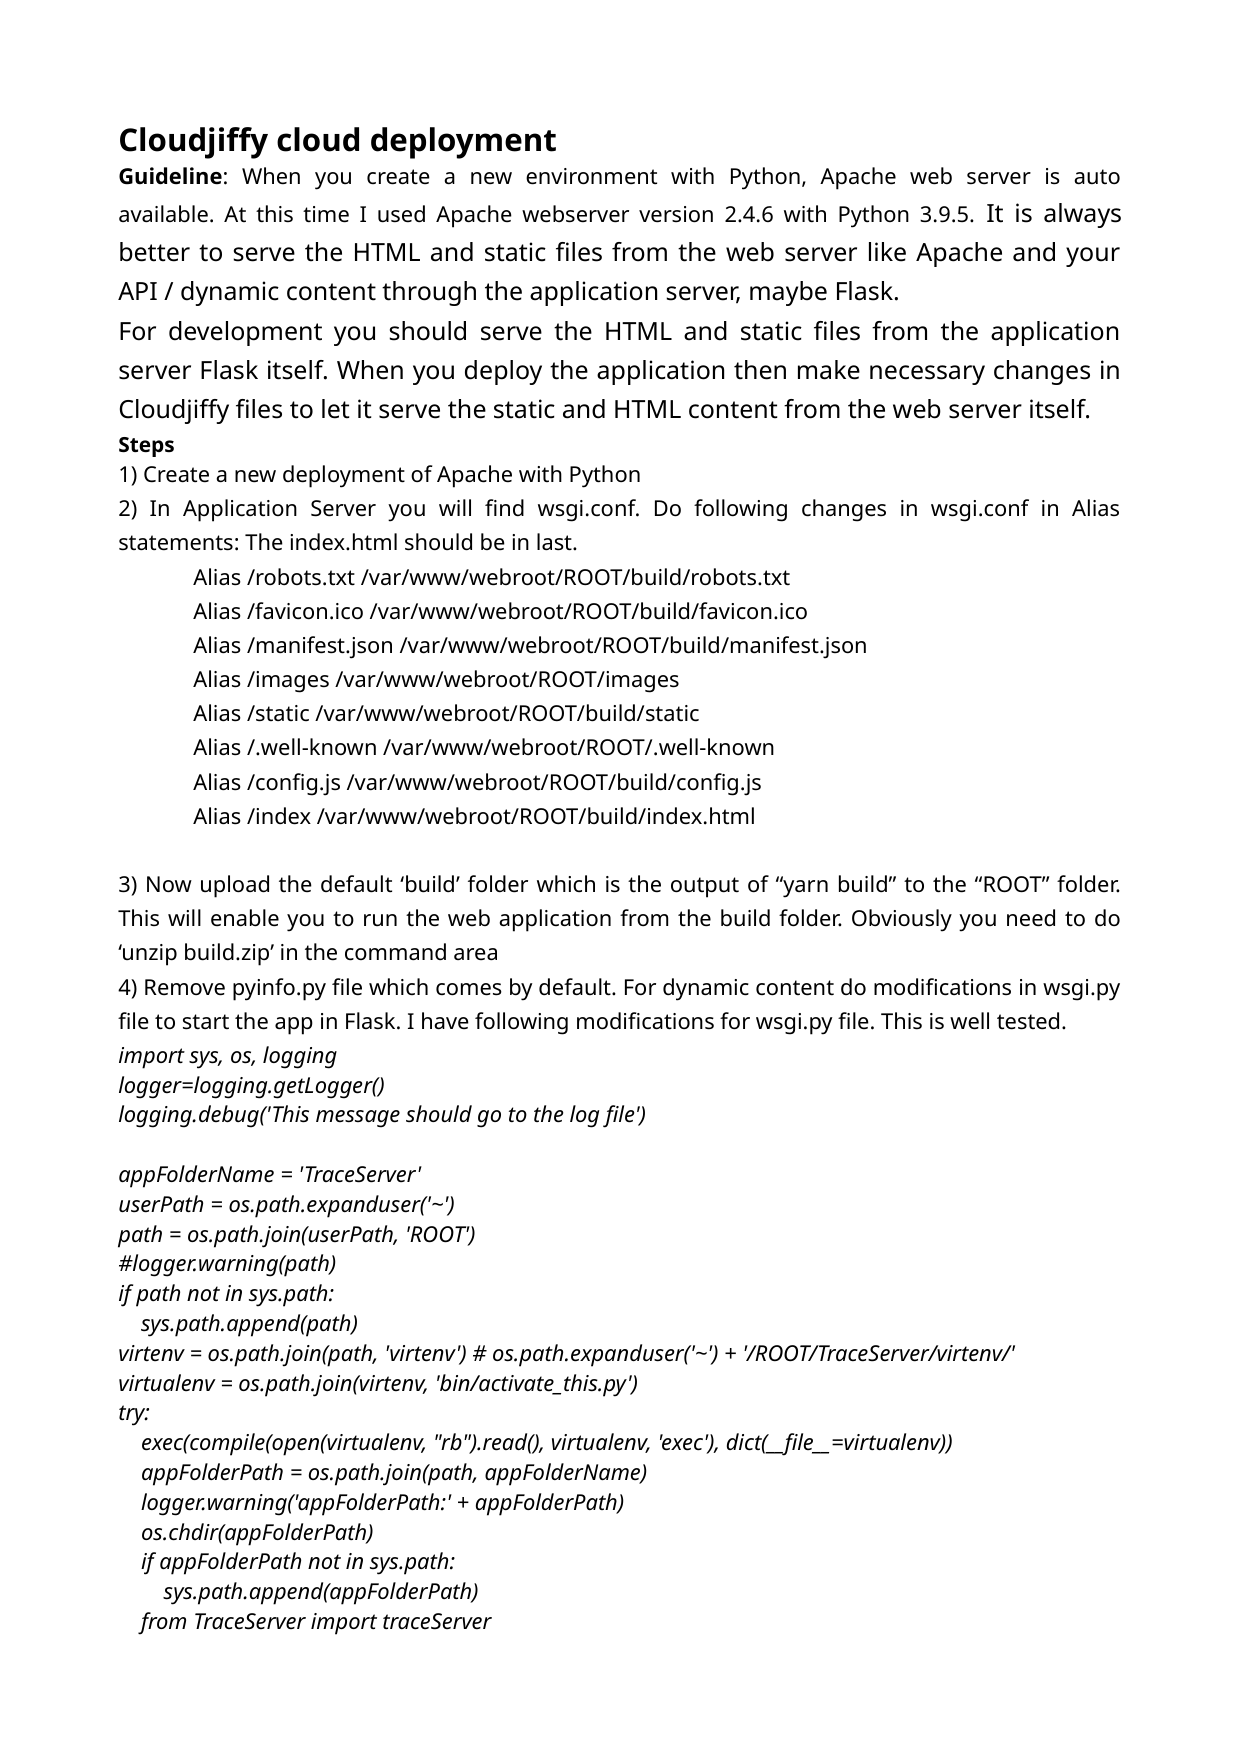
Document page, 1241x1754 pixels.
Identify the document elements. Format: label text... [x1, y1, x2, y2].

text 1) Create a new deployment of Apache with Python [118, 459, 1122, 489]
text from TraceServer import traceServer [118, 1606, 1122, 1636]
text sys.path.append(appFolderPath) [118, 1576, 1122, 1606]
text path = os.path.join(userPath, 'ROOT') [118, 1219, 1122, 1248]
text if path not in sys.path: [118, 1278, 1122, 1308]
text Alias /.well-known /var/www/webroot/ROOT/.well-known [118, 732, 1122, 762]
text Guideline: When you create a new environment with Python, Apache web server is auto available. At this time I used Apache webserver version 2.4.6 with Python 3.9.5. It is always better to serve the HTML and static files from the web server like Apache and your API / dynamic content through the application server, maybe Flask. [118, 161, 1122, 308]
text Alias /manifest.json /var/www/webroot/ROOT/build/manifest.json [118, 630, 1122, 660]
subtitle Cloudjiffy cloud deployment [118, 118, 1122, 161]
text virtenv = os.path.join(path, 'virtenv') # os.path.expanduser('~') + '/ROOT/TraceServer/virtenv/' [118, 1338, 1122, 1368]
text Alias /robots.txt /var/www/webroot/ROOT/build/robots.txt [118, 562, 1122, 591]
text #logger.warning(path) [118, 1248, 1122, 1278]
text try: [118, 1397, 1122, 1427]
text For development you should serve the HTML and static files from the application server Flask itself. When you deploy the application then make necessary changes in Cloudjiffy files to let it serve the static and HTML content from the web server itself. [118, 313, 1122, 426]
text logger.warning('appFolderPath:' + appFolderPath) [118, 1487, 1122, 1517]
text os.chdir(appFolderPath) [118, 1517, 1122, 1546]
text Steps [118, 431, 1122, 459]
text logging.debug('This message should go to the log file') [118, 1099, 1122, 1129]
text sys.path.append(path) [118, 1308, 1122, 1338]
text Alias /config.js /var/www/webroot/ROOT/build/config.js [118, 767, 1122, 796]
text import sys, os, logging [118, 1040, 1122, 1070]
text 2) In Application Server you will find wsgi.conf. Do following changes in wsgi.conf in Alias statements: The index.html should be in last. [118, 493, 1122, 557]
text Alias /favicon.ico /var/www/webroot/ROOT/build/favicon.ico [118, 596, 1122, 626]
text appFolderName = 'TraceServer' [118, 1159, 1122, 1189]
text exec(compile(open(virtualenv, "rb").read(), virtualenv, 'exec'), dict(__file__=virtualenv)) [118, 1427, 1122, 1457]
text userPath = os.path.expanduser('~') [118, 1189, 1122, 1219]
text if appFolderPath not in sys.path: [118, 1546, 1122, 1576]
text 4) Remove pyinfo.py file which comes by default. For dynamic content do modifications in wsgi.py file to start the app in Flask. I have following modifications for wsgi.py file. This is well tested. [118, 972, 1122, 1036]
text 3) Now upload the default ‘build’ folder which is the output of “yarn build” to the “ROOT” folder. This will enable you to run the web application from the build folder. Obviously you need to do ‘unzip build.zip’ in the command area [118, 869, 1122, 967]
text virtualenv = os.path.join(virtenv, 'bin/activate_this.py') [118, 1368, 1122, 1397]
text Alias /static /var/www/webroot/ROOT/build/static [118, 698, 1122, 728]
text Alias /index /var/www/webroot/ROOT/build/index.html [118, 801, 1122, 831]
text appFolderPath = os.path.join(path, appFolderName) [118, 1457, 1122, 1487]
text Alias /images /var/www/webroot/ROOT/images [118, 664, 1122, 694]
text logger=logging.getLogger() [118, 1070, 1122, 1099]
